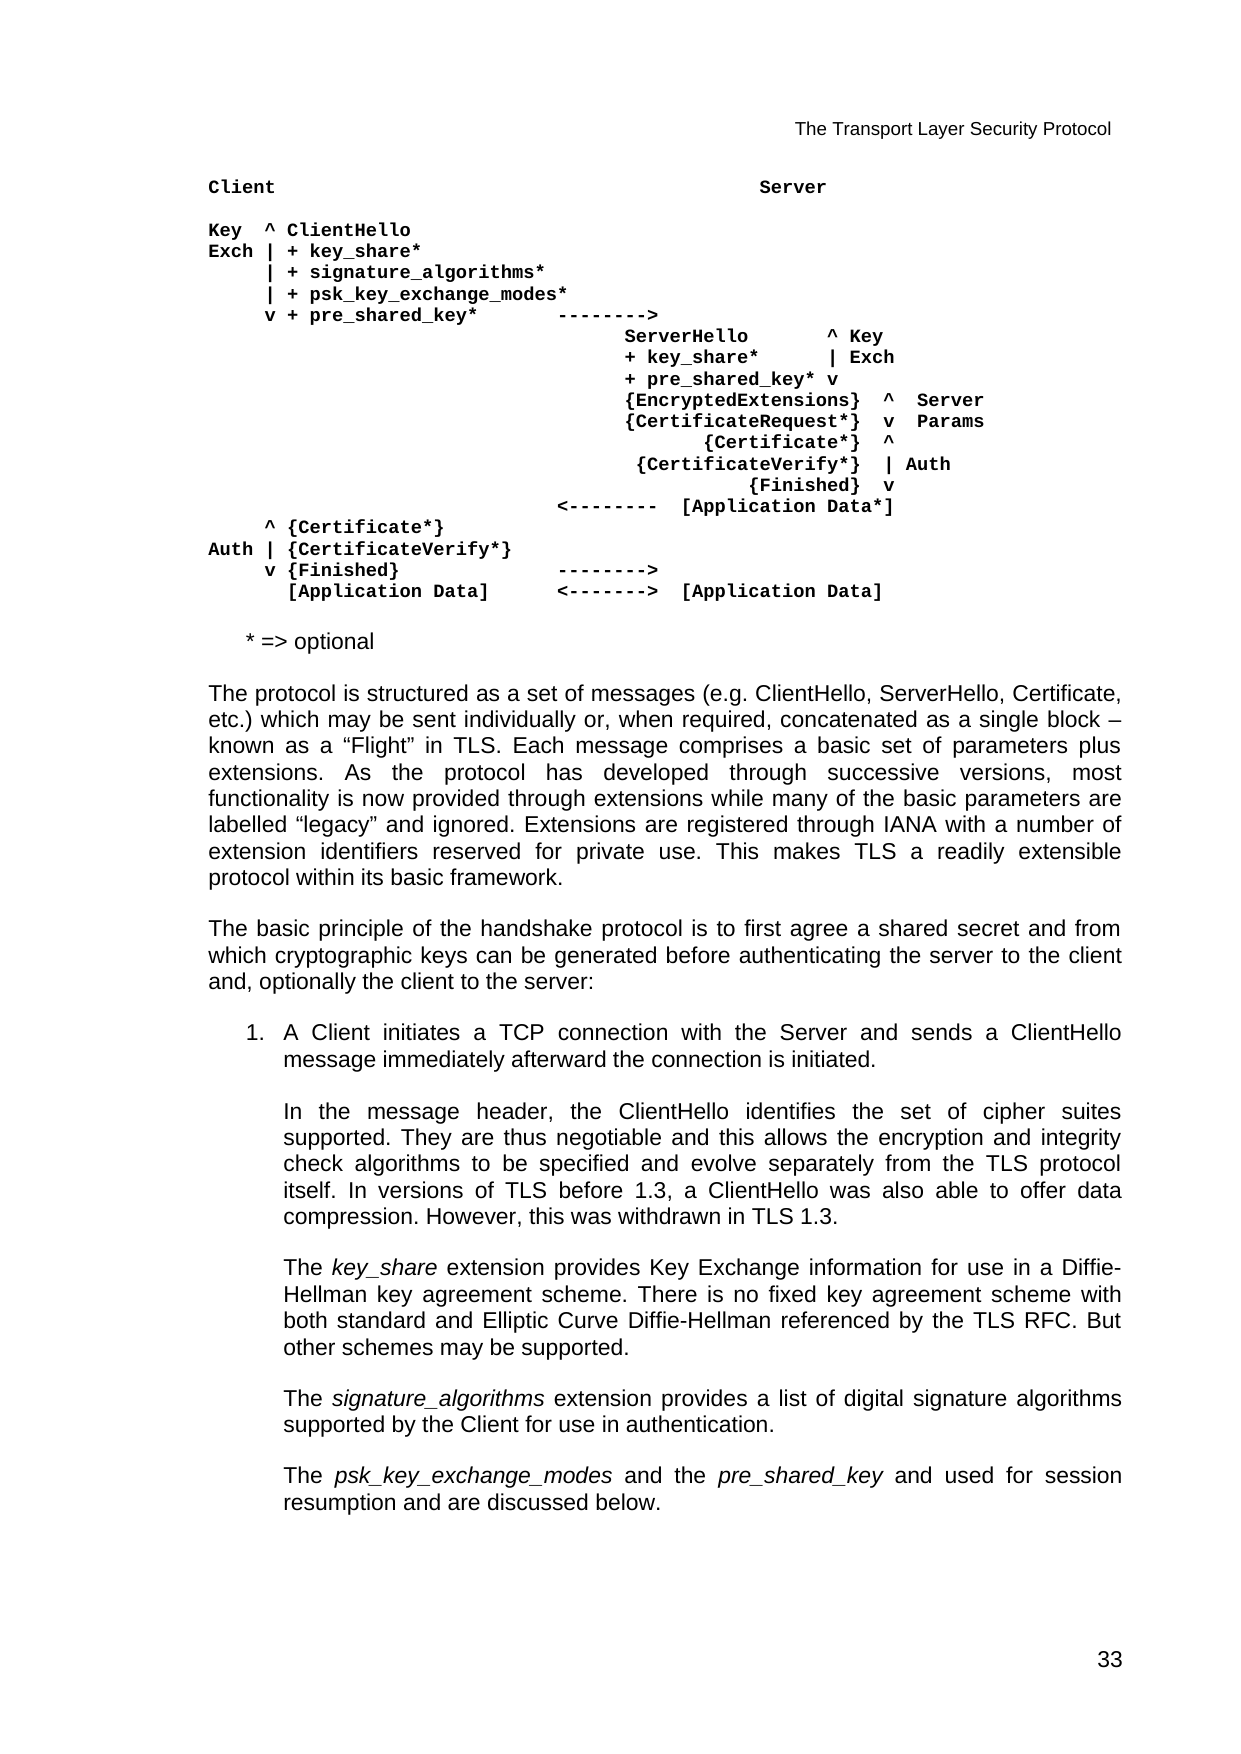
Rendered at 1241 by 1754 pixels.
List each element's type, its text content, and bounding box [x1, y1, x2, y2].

text Key ^ ClientHello [208, 221, 1122, 242]
text The basic principle of the handshake protocol is to first agree a shared secret and from which cryptographic keys can be generated before authenticating the server to the client and, optionally the client to the server: [208, 915, 1122, 994]
text In the message header, the ClientHello identifies the set of cipher suites supported. They are thus negotiable and this allows the encryption and integrity check algorithms to be specified and evolve separately from the TLS protocol itself. In versions of TLS before 1.3, a ClientHello was also able to offer data compression. However, this was withdrawn in TLS 1.3. [283, 1098, 1122, 1229]
text + key_share* | Exch [208, 348, 1122, 369]
text [Application Data] <-------> [Application Data] [208, 582, 1122, 603]
text {Certificate*} ^ [208, 433, 1122, 454]
text {CertificateVerify*} | Auth [208, 454, 1122, 476]
text v {Finished} --------> [208, 561, 1122, 582]
text | + psk_key_exchange_modes* [208, 284, 1122, 306]
text The signature_algorithms extension provides a list of digital signature algorithms supported by the Client for use in authentication. [283, 1385, 1122, 1437]
text {CertificateRequest*} v Params [208, 412, 1122, 433]
text Exch | + key_share* [208, 242, 1122, 263]
text {Finished} v [208, 476, 1122, 497]
text ServerHello ^ Key [208, 327, 1122, 348]
text The protocol is structured as a set of messages (e.g. ClientHello, ServerHello, Certificate, etc.) which may be sent individually or, when required, concatenated as a single block – known as a “Flight” in TLS. Each message comprises a basic set of parameters plus extensions. As the protocol has developed through successive versions, most functionality is now provided through extensions while many of the basic parameters are labelled “legacy” and ignored. Extensions are registered through IANA with a number of extension identifiers reserved for private use. This makes TLS a readily extensible protocol within its basic framework. [208, 679, 1122, 890]
text * => optional [246, 628, 1122, 654]
text v + pre_shared_key* --------> [208, 306, 1122, 327]
text | + signature_algorithms* [208, 263, 1122, 284]
list A Client initiates a TCP connection with the Server and sends a ClientHello message immediately afterward the connection is initiated. [246, 1019, 1122, 1072]
text + pre_shared_key* v [208, 369, 1122, 391]
text Auth | {CertificateVerify*} [208, 539, 1122, 561]
text The key_share extension provides Key Exchange information for use in a Diffie-Hellman key agreement scheme. There is no fixed key agreement scheme with both standard and Elliptic Curve Diffie-Hellman referenced by the TLS RFC. But other schemes may be supported. [283, 1254, 1122, 1360]
text The psk_key_exchange_modes and the pre_shared_key and used for session resumption and are discussed below. [283, 1462, 1122, 1515]
text ^ {Certificate*} [208, 518, 1122, 539]
text {EncryptedExtensions} ^ Server [208, 391, 1122, 412]
text <-------- [Application Data*] [208, 497, 1122, 518]
text Client Server [208, 178, 1122, 199]
